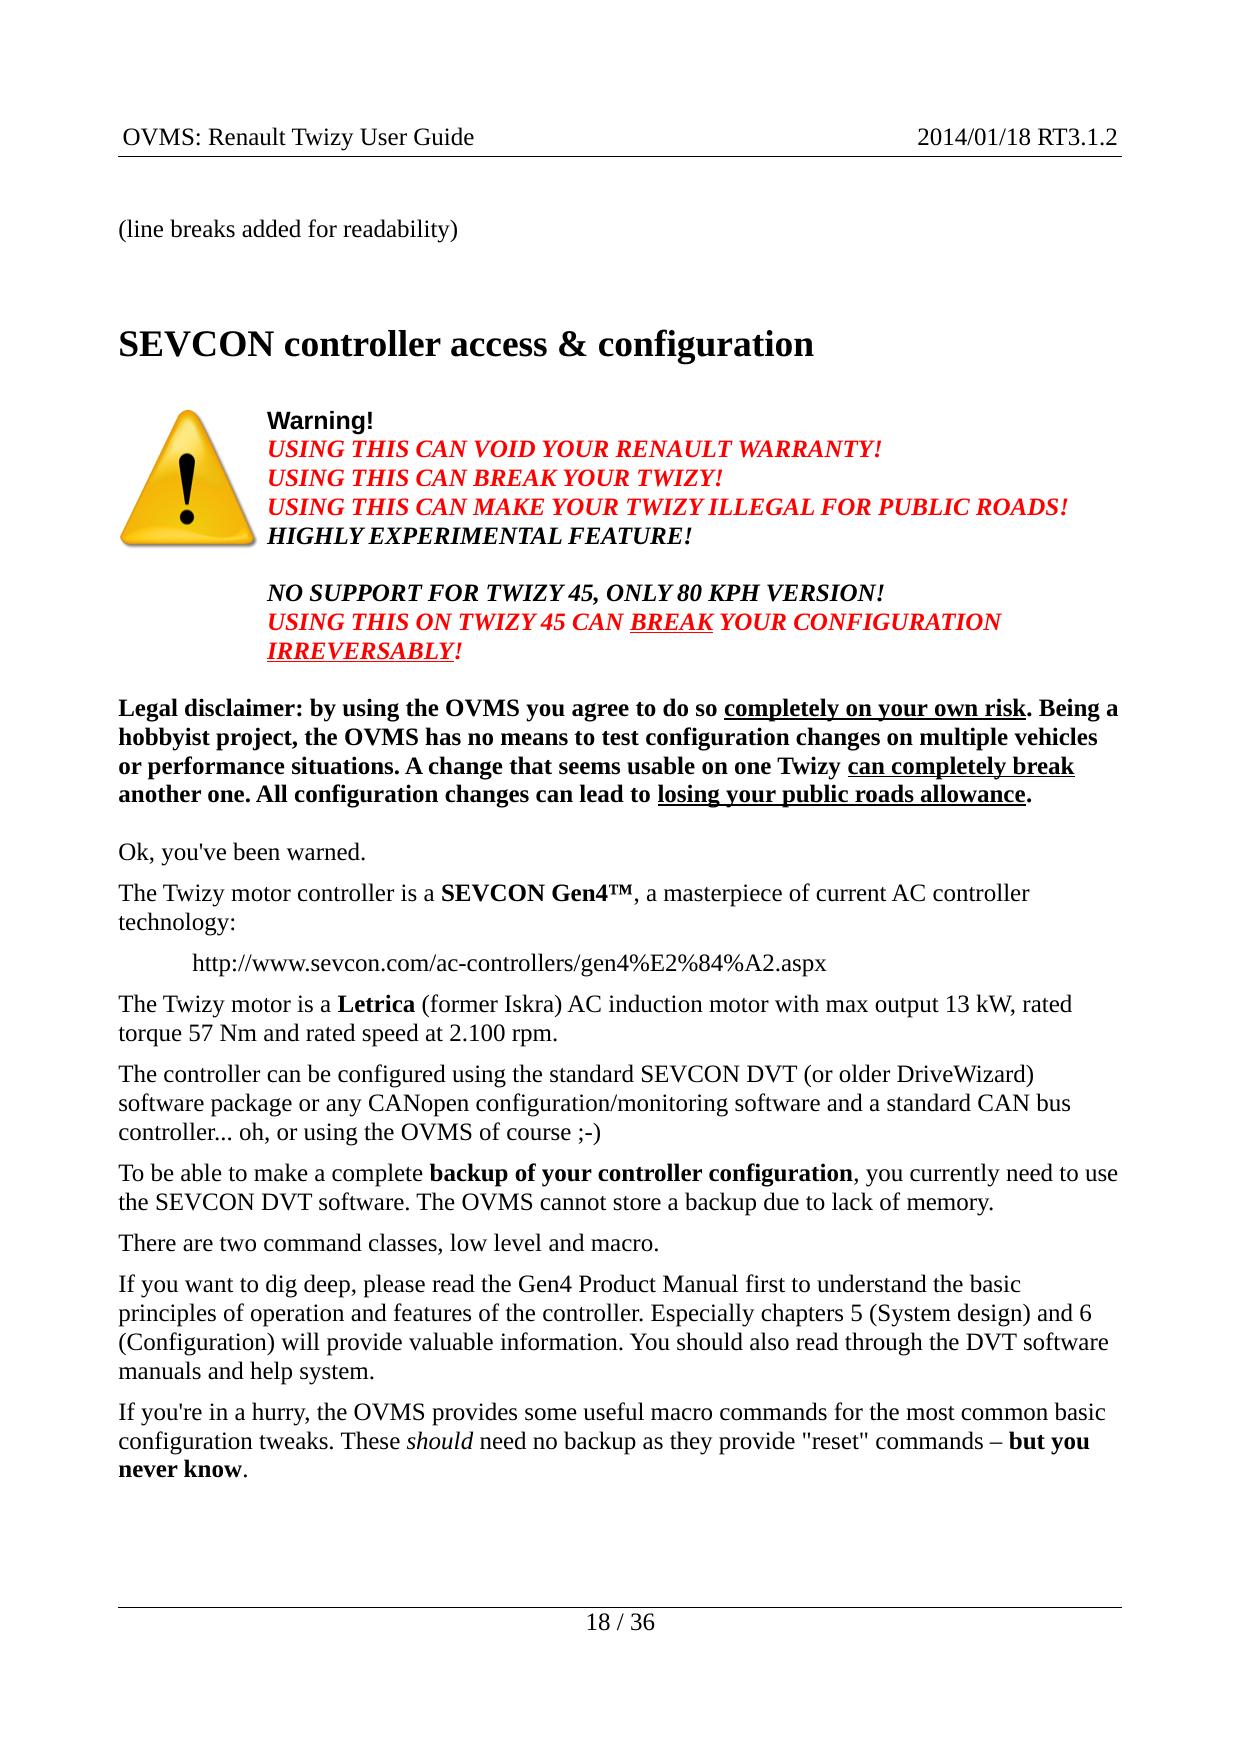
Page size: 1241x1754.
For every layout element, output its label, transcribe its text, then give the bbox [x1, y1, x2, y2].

text USING THIS CAN BREAK YOUR TWIZY! [267, 463, 1122, 492]
text If you're in a hurry, the OVMS provides some useful macro commands for the most common basic configuration tweaks. These should need no backup as they provide "reset" commands – but you never know. [118, 1397, 1122, 1483]
text Legal disclaimer: by using the OVMS you agree to do so completely on your own risk. Being a hobbyist project, the OVMS has no means to test configuration changes on multiple vehicles or performance situations. A change that seems usable on one Twizy can completely break another one. All configuration changes can lead to losing your public roads allowance. [118, 693, 1122, 808]
text USING THIS ON TWIZY 45 CAN BREAK YOUR CONFIGURATION IRREVERSABLY! [267, 607, 1122, 664]
text The controller can be configured using the standard SEVCON DVT (or older DriveWizard) software package or any CANopen configuration/monitoring software and a standard CAN bus controller... oh, or using the OVMS of course ;-) [118, 1059, 1122, 1146]
text USING THIS CAN VOID YOUR RENAULT WARRANTY! [267, 434, 1122, 463]
text There are two command classes, low level and macro. [118, 1228, 1122, 1257]
text (line breaks added for readability) [118, 214, 1122, 243]
text http://www.sevcon.com/ac-controllers/gen4%E2%84%A2.aspx [118, 948, 1122, 977]
text Ok, you've been warned. [118, 837, 1122, 866]
text The Twizy motor controller is a SEVCON Gen4™, a masterpiece of current AC controller technology: [118, 878, 1122, 936]
text If you want to dig deep, please read the Gen4 Product Manual first to understand the basic principles of operation and features of the controller. Especially chapters 5 (System design) and 6 (Configuration) will provide valuable information. You should also read through the DVT software manuals and help system. [118, 1269, 1122, 1384]
text HIGHLY EXPERIMENTAL FEATURE! [267, 521, 1122, 549]
text To be able to make a complete backup of your controller configuration, you currently need to use the SEVCON DVT software. The OVMS cannot store a backup due to lack of memory. [118, 1158, 1122, 1216]
picture [118, 408, 260, 551]
text USING THIS CAN MAKE YOUR TWIZY ILLEGAL FOR PUBLIC ROADS! [267, 492, 1122, 521]
text Warning! [267, 406, 1122, 434]
subtitle SEVCON controller access & configuration [118, 321, 1122, 364]
text The Twizy motor is a Letrica (former Iskra) AC induction motor with max output 13 kW, rated torque 57 Nm and rated speed at 2.100 rpm. [118, 989, 1122, 1047]
text NO SUPPORT FOR TWIZY 45, ONLY 80 KPH VERSION! [267, 578, 1122, 607]
